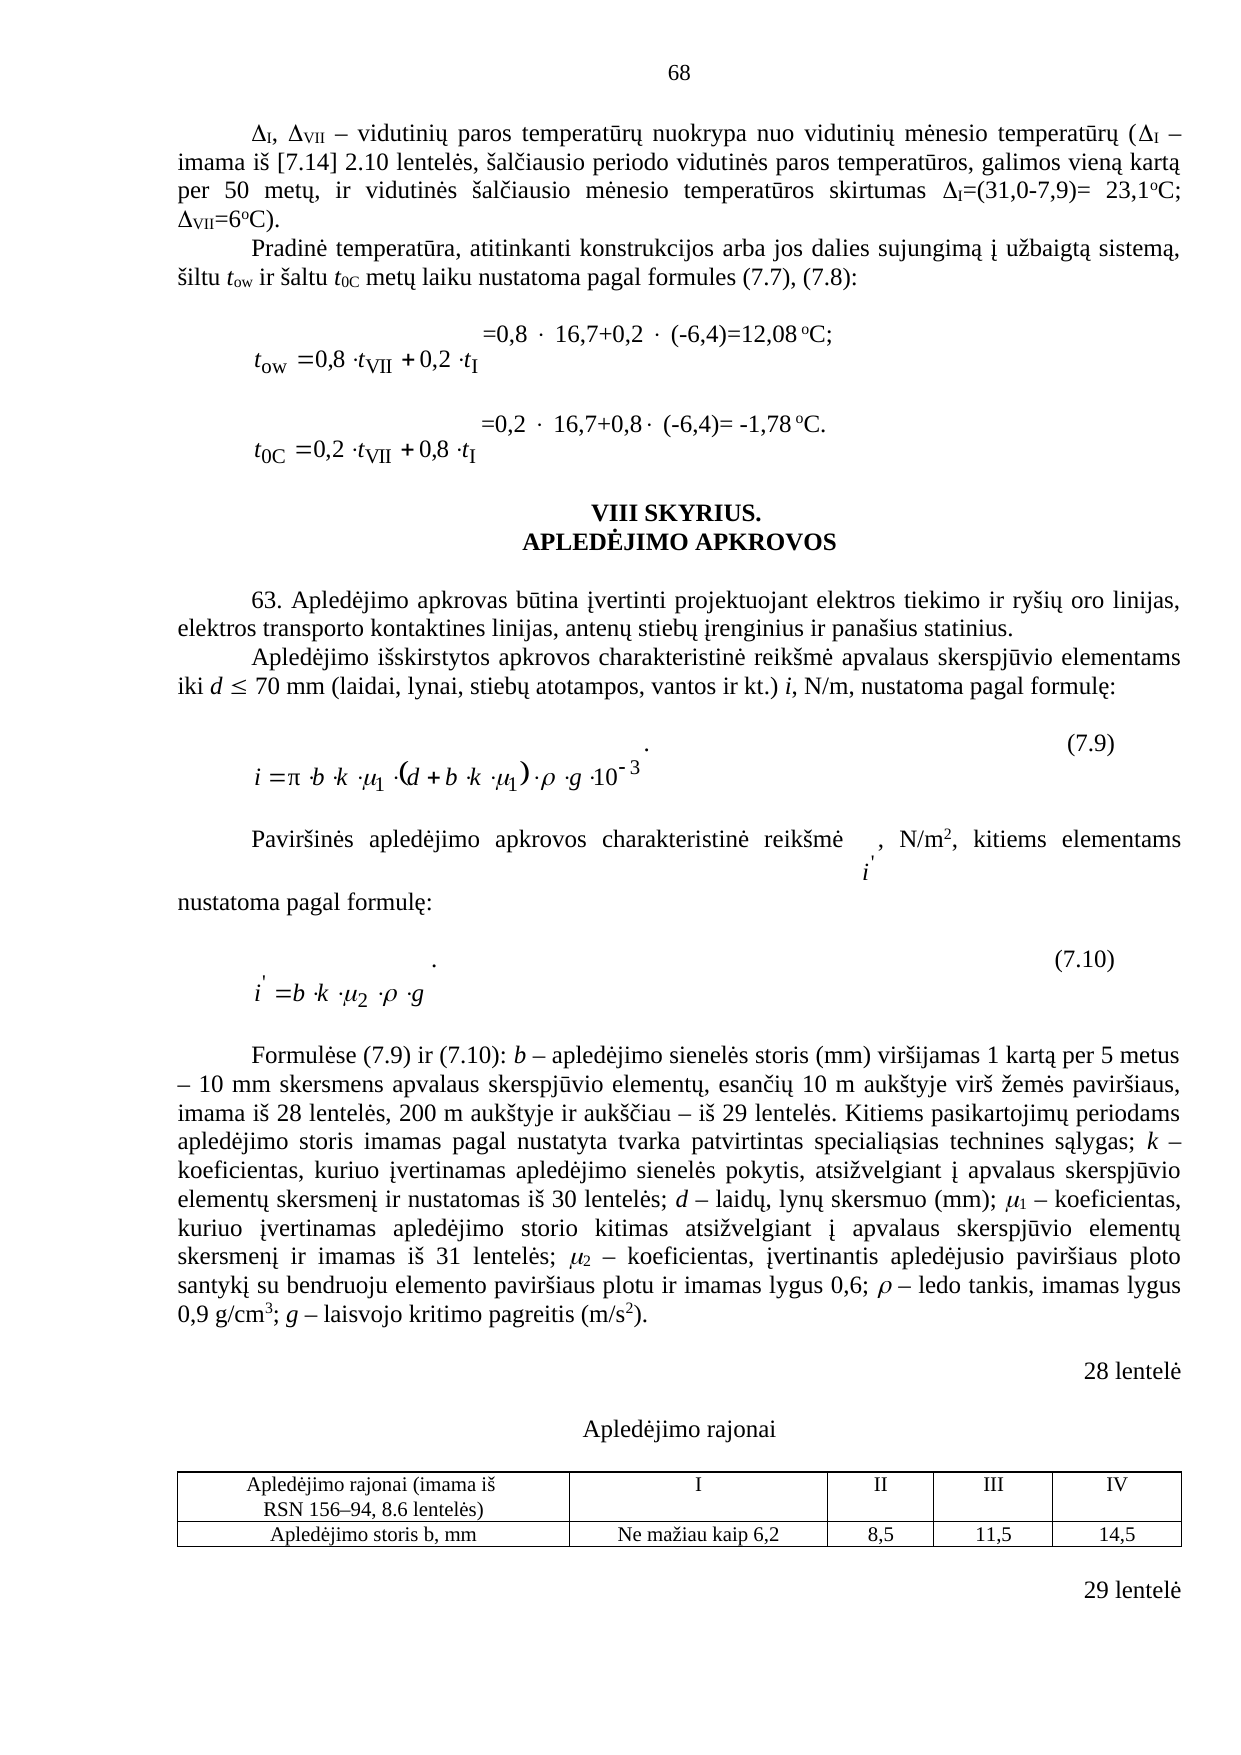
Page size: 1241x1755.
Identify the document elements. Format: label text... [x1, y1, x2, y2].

table_header IV [1053, 1473, 1181, 1521]
text . (7.10) [177, 944, 1181, 1011]
table_header Apledėjimo rajonai (imama iš RSN 156–94, 8.6 lentelės) [178, 1473, 569, 1521]
table_cell 11,5 [934, 1522, 1052, 1546]
text 63. Apledėjimo apkrovas būtina įvertinti projektuojant elektros tiekimo ir ryšių oro linijas, elektros transporto kontaktines linijas, antenų stiebų įrenginius ir panašius statinius. [177, 585, 1181, 642]
text 28 lentelė [177, 1356, 1181, 1385]
text 29 lentelė [177, 1575, 1181, 1604]
text Formulėse (7.9) ir (7.10): b – apledėjimo sienelės storis (mm) viršijamas 1 kartą per 5 metus – 10 mm skersmens apvalaus skerspjūvio elementų, esančių 10 m aukštyje virš žemės paviršiaus, imama iš 28 lentelės, 200 m aukštyje ir aukščiau – iš 29 lentelės. Kitiems pasikartojimų periodams apledėjimo storis imamas pagal nustatyta tvarka patvirtintas specialiąsias technines sąlygas; k – koeficientas, kuriuo įvertinamas apledėjimo sienelės pokytis, atsižvelgiant į apvalaus skerspjūvio elementų skersmenį ir nustatomas iš 30 lentelės; d – laidų, lynų skersmuo (mm); 1 – koeficientas, kuriuo įvertinamas apledėjimo storio kitimas atsižvelgiant į apvalaus skerspjūvio elementų skersmenį ir imamas iš 31 lentelės; 2 – koeficientas, įvertinantis apledėjusio paviršiaus ploto santykį su bendruoju elemento paviršiaus plotu ir imamas lygus 0,6;  – ledo tankis, imamas lygus 0,9 g/cm3; g – laisvojo kritimo pagreitis (m/s2). [177, 1040, 1181, 1328]
text Pradinė temperatūra, atitinkanti konstrukcijos arba jos dalies sujungimą į užbaigtą sistemą, šiltu tow ir šaltu t0C metų laiku nustatoma pagal formules (7.7), (7.8): [177, 233, 1181, 291]
table_header I [570, 1473, 827, 1521]
table_header III [934, 1473, 1052, 1521]
text Paviršinės apledėjimo apkrovos charakteristinė reikšmė , N/m2, kitiems elementams nustatoma pagal formulę: [177, 824, 1181, 916]
table_cell Ne mažiau kaip 6,2 [570, 1522, 827, 1546]
text Apledėjimo apkrovos [177, 527, 1181, 556]
text I, VII – vidutinių paros temperatūrų nuokrypa nuo vidutinių mėnesio temperatūrų (I – imama iš [7.14] 2.10 lentelės, šalčiausio periodo vidutinės paros temperatūros, galimos vieną kartą per 50 metų, ir vidutinės šalčiausio mėnesio temperatūros skirtumas I=(31,0-7,9)= 23,1oC; VII=6oC). [177, 118, 1181, 233]
text =0,2  16,7+0,8 (-6,4)= -1,78 oC. [177, 409, 1181, 470]
table_cell 14,5 [1053, 1522, 1181, 1546]
text Apledėjimo rajonai [177, 1414, 1181, 1443]
table_cell 8,5 [828, 1522, 933, 1546]
table_header II [828, 1473, 933, 1521]
text =0,8  16,7+0,2  (-6,4)=12,08 oC; [177, 319, 1181, 380]
text VIII SKYRIUS. [177, 498, 1181, 527]
text . (7.9) [177, 728, 1181, 796]
table_cell Apledėjimo storis b, mm [178, 1522, 569, 1546]
text Apledėjimo išskirstytos apkrovos charakteristinė reikšmė apvalaus skerspjūvio elementams iki d  70 mm (laidai, lynai, stiebų atotampos, vantos ir kt.) i, N/m, nustatoma pagal formulę: [177, 642, 1181, 700]
